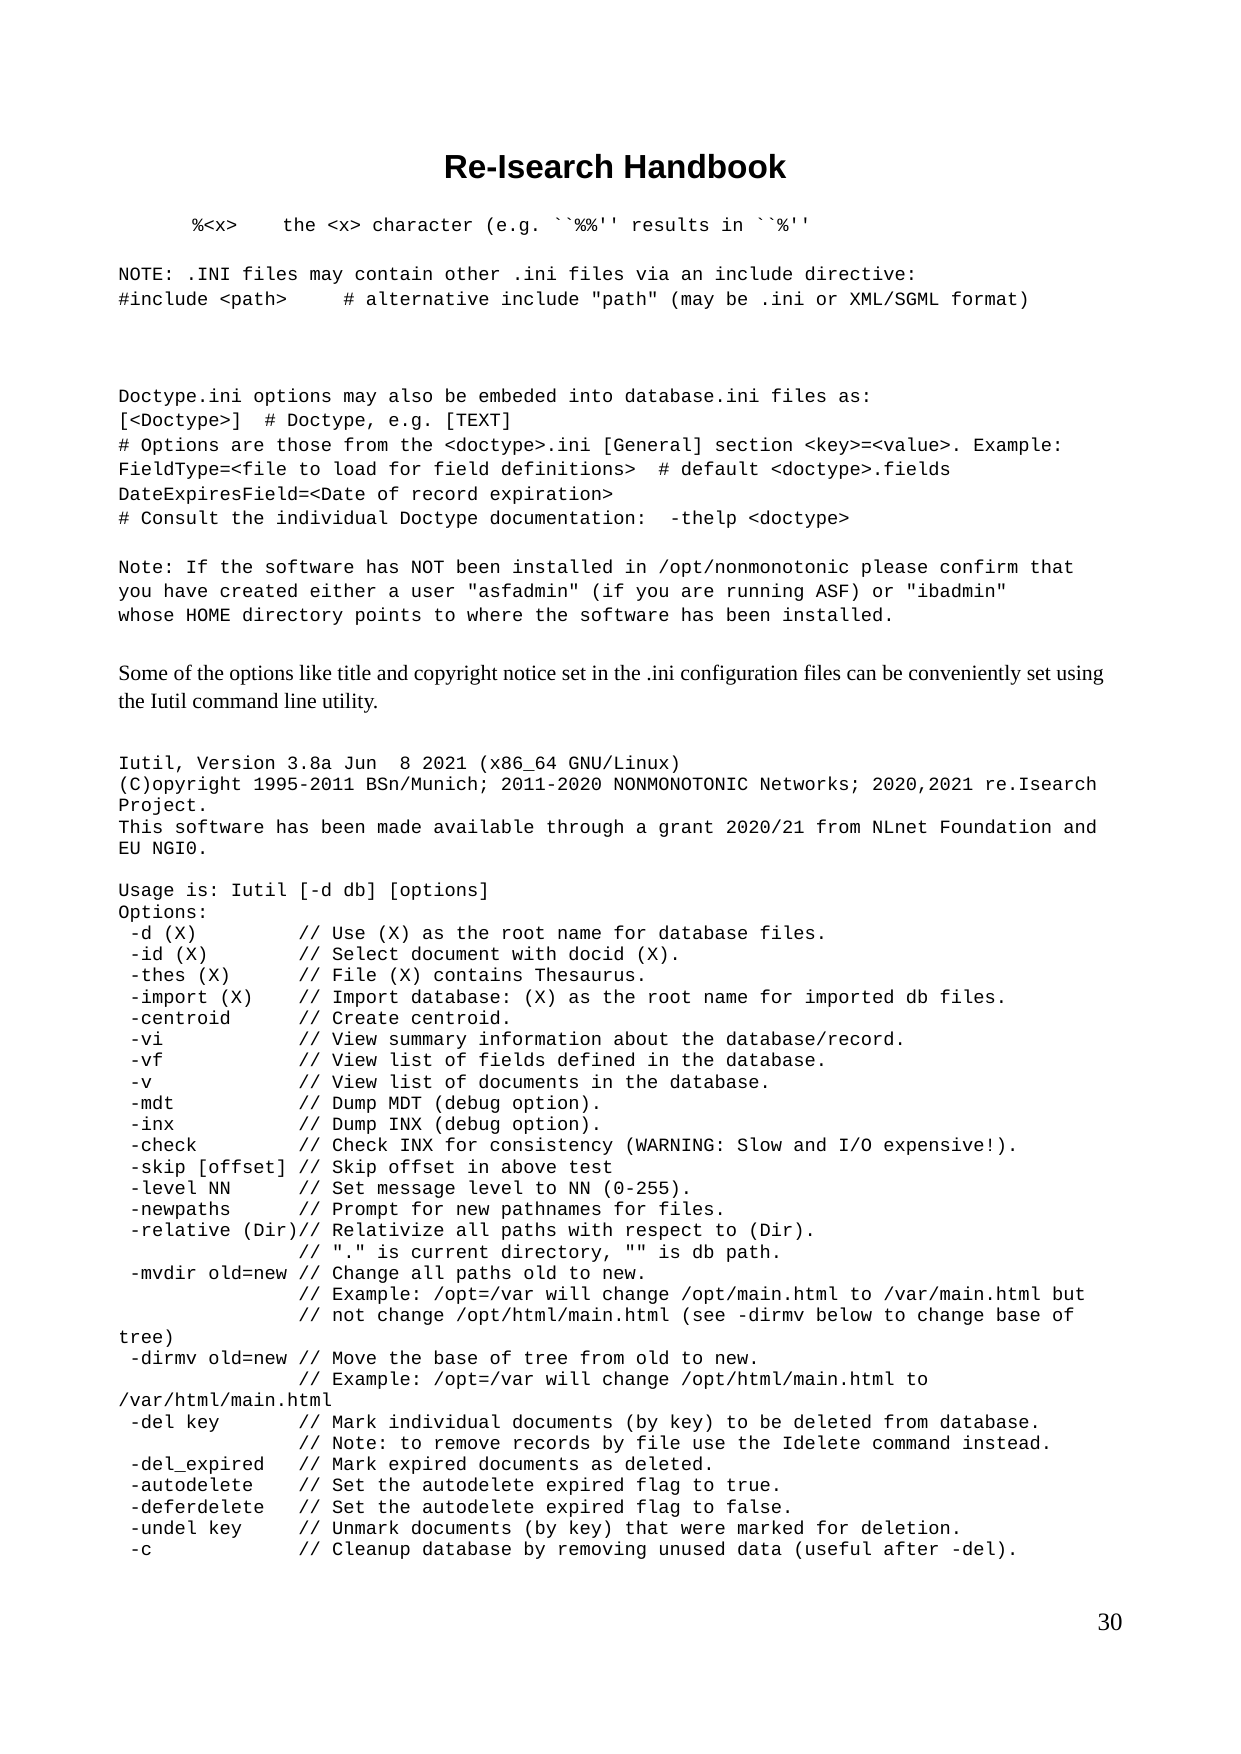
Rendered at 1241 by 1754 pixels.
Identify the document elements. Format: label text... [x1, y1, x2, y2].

text -import (X) // Import database: (X) as the root name for imported db files. [118, 987, 1122, 1009]
text [<Doctype>] # Doctype, e.g. [TEXT] [118, 411, 1122, 432]
text // Example: /opt=/var will change /opt/html/main.html to /var/html/main.html [118, 1370, 1122, 1412]
text -inx // Dump INX (debug option). [118, 1115, 1122, 1136]
text Some of the options like title and copyright notice set in the .ini configuration files can be conveniently set using the Iutil command line utility. [118, 659, 1122, 714]
text -autodelete // Set the autodelete expired flag to true. [118, 1476, 1122, 1497]
text // Note: to remove records by file use the Idelete command instead. [118, 1434, 1122, 1455]
text This software has been made available through a grant 2020/21 from NLnet Foundation and EU NGI0. [118, 817, 1122, 860]
text NOTE: .INI files may contain other .ini files via an include directive: [118, 265, 1122, 286]
text -vf // View list of fields defined in the database. [118, 1051, 1122, 1072]
text -relative (Dir)// Relativize all paths with respect to (Dir). [118, 1221, 1122, 1242]
text you have created either a user "asfadmin" (if you are running ASF) or "ibadmin" [118, 582, 1122, 603]
text -deferdelete // Set the autodelete expired flag to false. [118, 1497, 1122, 1519]
text -mvdir old=new // Change all paths old to new. [118, 1264, 1122, 1285]
text #include <path> # alternative include "path" (may be .ini or XML/SGML format) [118, 289, 1122, 311]
text -thes (X) // File (X) contains Thesaurus. [118, 966, 1122, 987]
text %<x> the <x> character (e.g. ``%%'' results in ``%'' [118, 216, 1122, 237]
text -centroid // Create centroid. [118, 1009, 1122, 1030]
text DateExpiresField=<Date of record expiration> [118, 484, 1122, 506]
text // Example: /opt=/var will change /opt/main.html to /var/main.html but [118, 1285, 1122, 1306]
text FieldType=<file to load for field definitions> # default <doctype>.fields [118, 460, 1122, 481]
text (C)opyright 1995-2011 BSn/Munich; 2011-2020 NONMONOTONIC Networks; 2020,2021 re.Isearch Project. [118, 775, 1122, 817]
text -c // Cleanup database by removing unused data (useful after -del). [118, 1540, 1122, 1561]
text -check // Check INX for consistency (WARNING: Slow and I/O expensive!). [118, 1136, 1122, 1157]
text -vi // View summary information about the database/record. [118, 1030, 1122, 1051]
text Options: [118, 902, 1122, 924]
text Note: If the software has NOT been installed in /opt/nonmonotonic please confirm that [118, 557, 1122, 579]
text # Consult the individual Doctype documentation: -thelp <doctype> [118, 509, 1122, 530]
text -newpaths // Prompt for new pathnames for files. [118, 1200, 1122, 1221]
text -del_expired // Mark expired documents as deleted. [118, 1455, 1122, 1476]
text // "." is current directory, "" is db path. [118, 1242, 1122, 1264]
text Iutil, Version 3.8a Jun 8 2021 (x86_64 GNU/Linux) [118, 754, 1122, 775]
text Doctype.ini options may also be embeded into database.ini files as: [118, 387, 1122, 408]
text -undel key // Unmark documents (by key) that were marked for deletion. [118, 1519, 1122, 1540]
text // not change /opt/html/main.html (see -dirmv below to change base of tree) [118, 1306, 1122, 1349]
text -level NN // Set message level to NN (0-255). [118, 1179, 1122, 1200]
text -v // View list of documents in the database. [118, 1072, 1122, 1094]
text whose HOME directory points to where the software has been installed. [118, 606, 1122, 627]
text -dirmv old=new // Move the base of tree from old to new. [118, 1349, 1122, 1370]
text # Options are those from the <doctype>.ini [General] section <key>=<value>. Example: [118, 436, 1122, 457]
text -d (X) // Use (X) as the root name for database files. [118, 924, 1122, 945]
text -mdt // Dump MDT (debug option). [118, 1094, 1122, 1115]
text Usage is: Iutil [-d db] [options] [118, 881, 1122, 902]
text -id (X) // Select document with docid (X). [118, 945, 1122, 966]
text -del key // Mark individual documents (by key) to be deleted from database. [118, 1412, 1122, 1434]
text -skip [offset] // Skip offset in above test [118, 1157, 1122, 1179]
